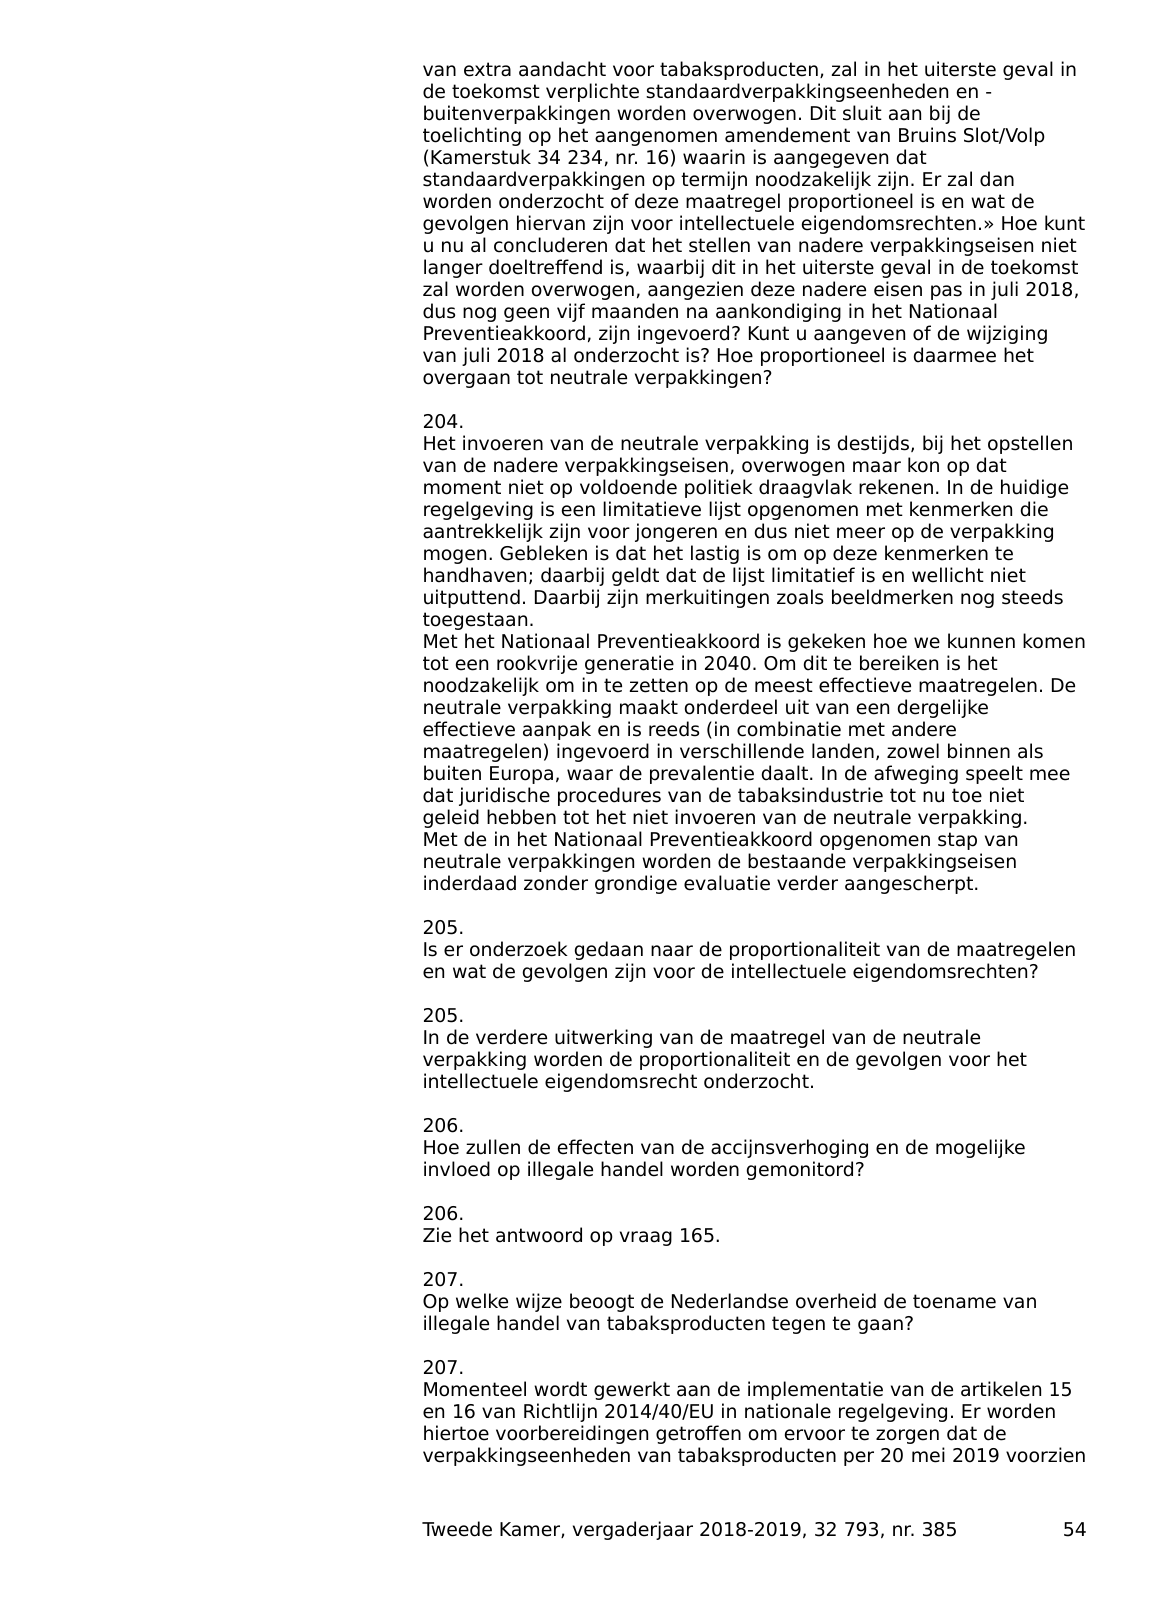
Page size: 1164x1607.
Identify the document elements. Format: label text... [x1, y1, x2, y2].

text Met het Nationaal Preventieakkoord is gekeken hoe we kunnen komen tot een rookvrije generatie in 2040. Om dit te bereiken is het noodzakelijk om in te zetten op de meest effectieve maatregelen. De neutrale verpakking maakt onderdeel uit van een dergelijke effectieve aanpak en is reeds (in combinatie met andere maatregelen) ingevoerd in verschillende landen, zowel binnen als buiten Europa, waar de prevalentie daalt. In de afweging speelt mee dat juridische procedures van de tabaksindustrie tot nu toe niet geleid hebben tot het niet invoeren van de neutrale verpakking. [422, 631, 1087, 828]
text Op welke wijze beoogt de Nederlandse overheid de toename van illegale handel van tabaksproducten tegen te gaan? [422, 1291, 1087, 1335]
text Is er onderzoek gedaan naar de proportionaliteit van de maatregelen en wat de gevolgen zijn voor de intellectuele eigendomsrechten? [422, 939, 1087, 983]
text 205. [422, 917, 1087, 939]
text 207. [422, 1269, 1087, 1291]
text Zie het antwoord op vraag 165. [422, 1225, 1087, 1247]
text Met de in het Nationaal Preventieakkoord opgenomen stap van neutrale verpakkingen worden de bestaande verpakkingseisen inderdaad zonder grondige evaluatie verder aangescherpt. [422, 828, 1087, 894]
text Hoe zullen de effecten van de accijnsverhoging en de mogelijke invloed op illegale handel worden gemonitord? [422, 1137, 1087, 1181]
text 207. [422, 1357, 1087, 1379]
text 205. [422, 1005, 1087, 1027]
text In de verdere uitwerking van de maatregel van de neutrale verpakking worden de proportionaliteit en de gevolgen voor het intellectuele eigendomsrecht onderzocht. [422, 1027, 1087, 1093]
text Het invoeren van de neutrale verpakking is destijds, bij het opstellen van de nadere verpakkingseisen, overwogen maar kon op dat moment niet op voldoende politiek draagvlak rekenen. In de huidige regelgeving is een limitatieve lijst opgenomen met kenmerken die aantrekkelijk zijn voor jongeren en dus niet meer op de verpakking mogen. Gebleken is dat het lastig is om op deze kenmerken te handhaven; daarbij geldt dat de lijst limitatief is en wellicht niet uitputtend. Daarbij zijn merkuitingen zoals beeldmerken nog steeds toegestaan. [422, 433, 1087, 631]
text Momenteel wordt gewerkt aan de implementatie van de artikelen 15 en 16 van Richtlijn 2014/40/EU in nationale regelgeving. Er worden hiertoe voorbereidingen getroffen om ervoor te zorgen dat de verpakkingseenheden van tabaksproducten per 20 mei 2019 voorzien [422, 1379, 1087, 1467]
text 206. [422, 1203, 1087, 1225]
text van extra aandacht voor tabaksproducten, zal in het uiterste geval in de toekomst verplichte standaardverpakkingseenheden en -buitenverpakkingen worden overwogen. Dit sluit aan bij de toelichting op het aangenomen amendement van Bruins Slot/Volp (Kamerstuk 34 234, nr. 16) waarin is aangegeven dat standaardverpakkingen op termijn noodzakelijk zijn. Er zal dan worden onderzocht of deze maatregel proportioneel is en wat de gevolgen hiervan zijn voor intellectuele eigendomsrechten.» Hoe kunt u nu al concluderen dat het stellen van nadere verpakkingseisen niet langer doeltreffend is, waarbij dit in het uiterste geval in de toekomst zal worden overwogen, aangezien deze nadere eisen pas in juli 2018, dus nog geen vijf maanden na aankondiging in het Nationaal Preventieakkoord, zijn ingevoerd? Kunt u aangeven of de wijziging van juli 2018 al onderzocht is? Hoe proportioneel is daarmee het overgaan tot neutrale verpakkingen? [422, 59, 1087, 389]
text 206. [422, 1115, 1087, 1137]
text 204. [422, 411, 1087, 433]
